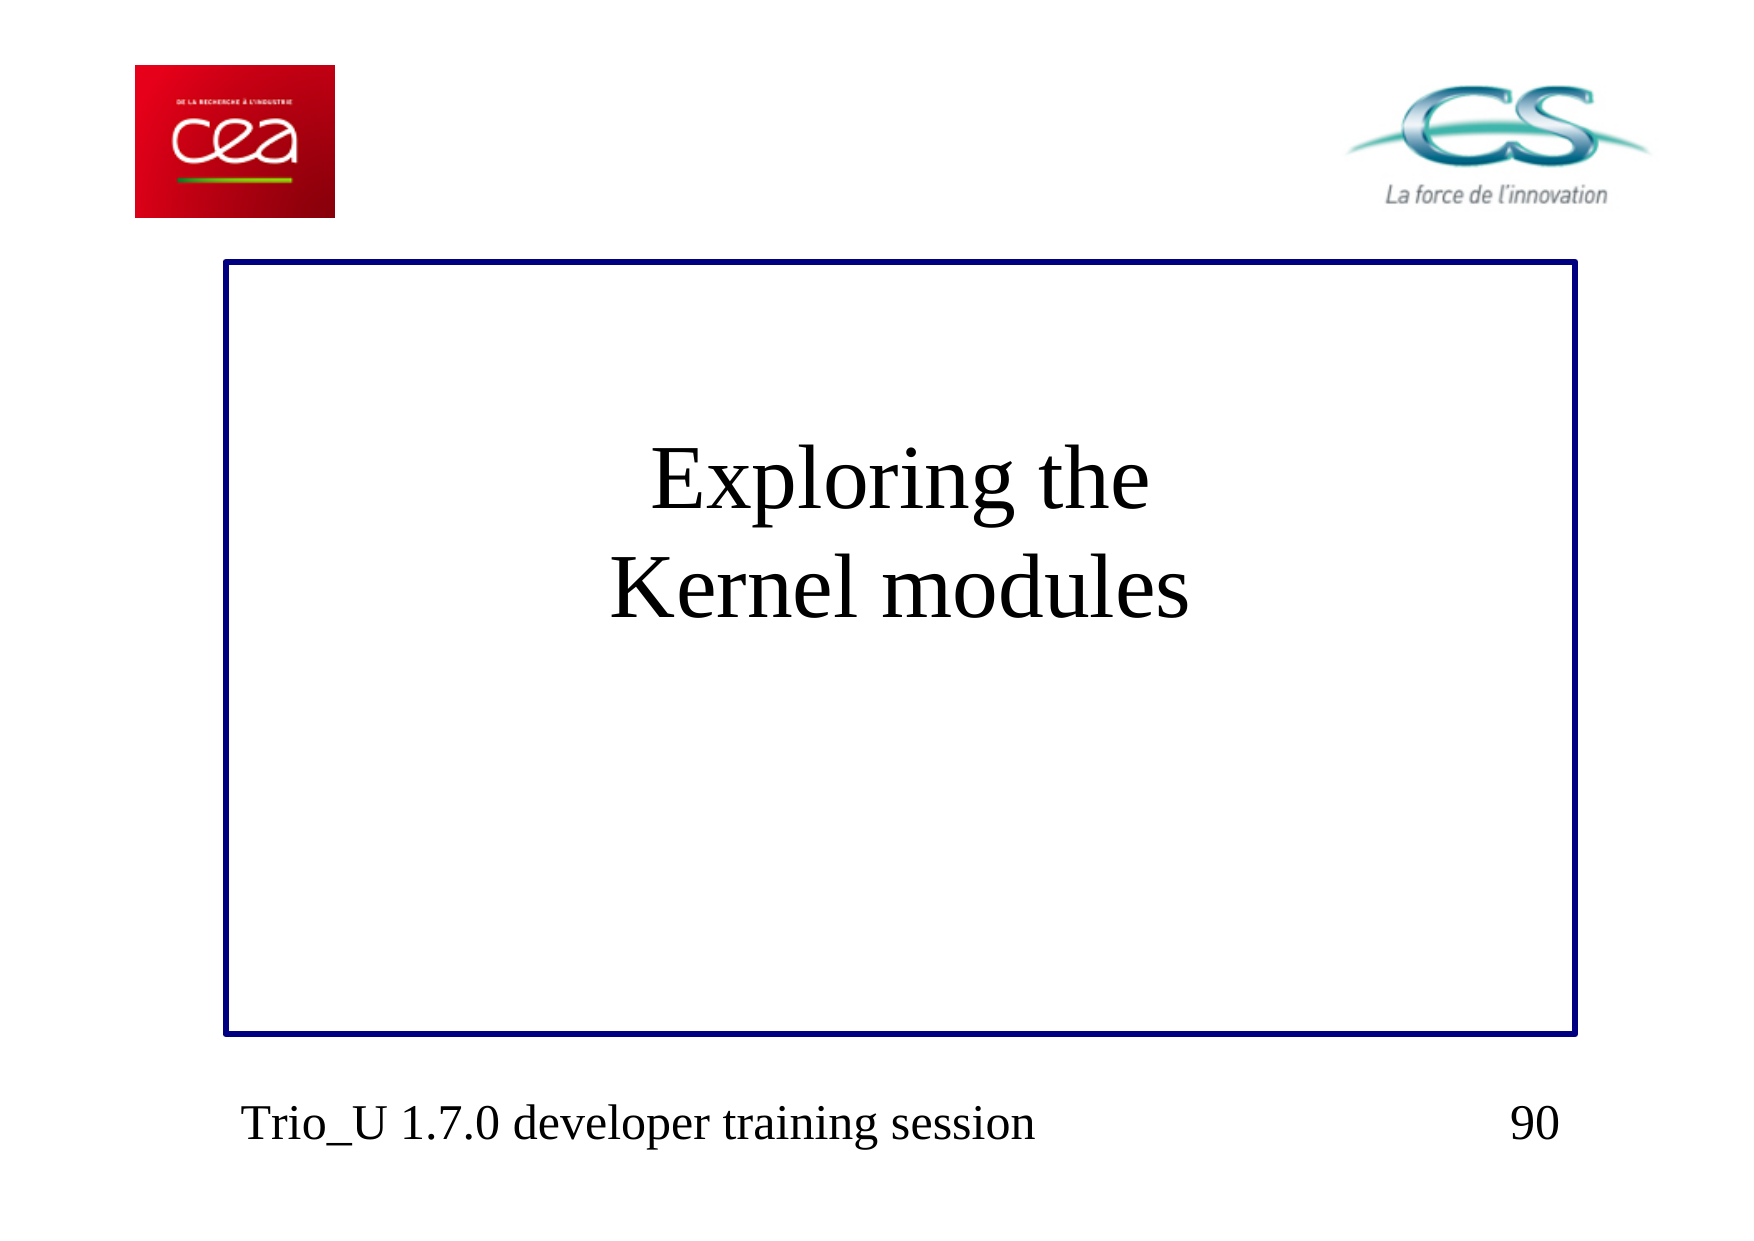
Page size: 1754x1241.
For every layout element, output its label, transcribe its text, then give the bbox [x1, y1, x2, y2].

title Exploring the Kernel modules [225, 409, 1577, 644]
title [225, 644, 1576, 1035]
picture [135, 65, 335, 218]
title [225, 261, 1576, 409]
picture [1340, 73, 1662, 218]
